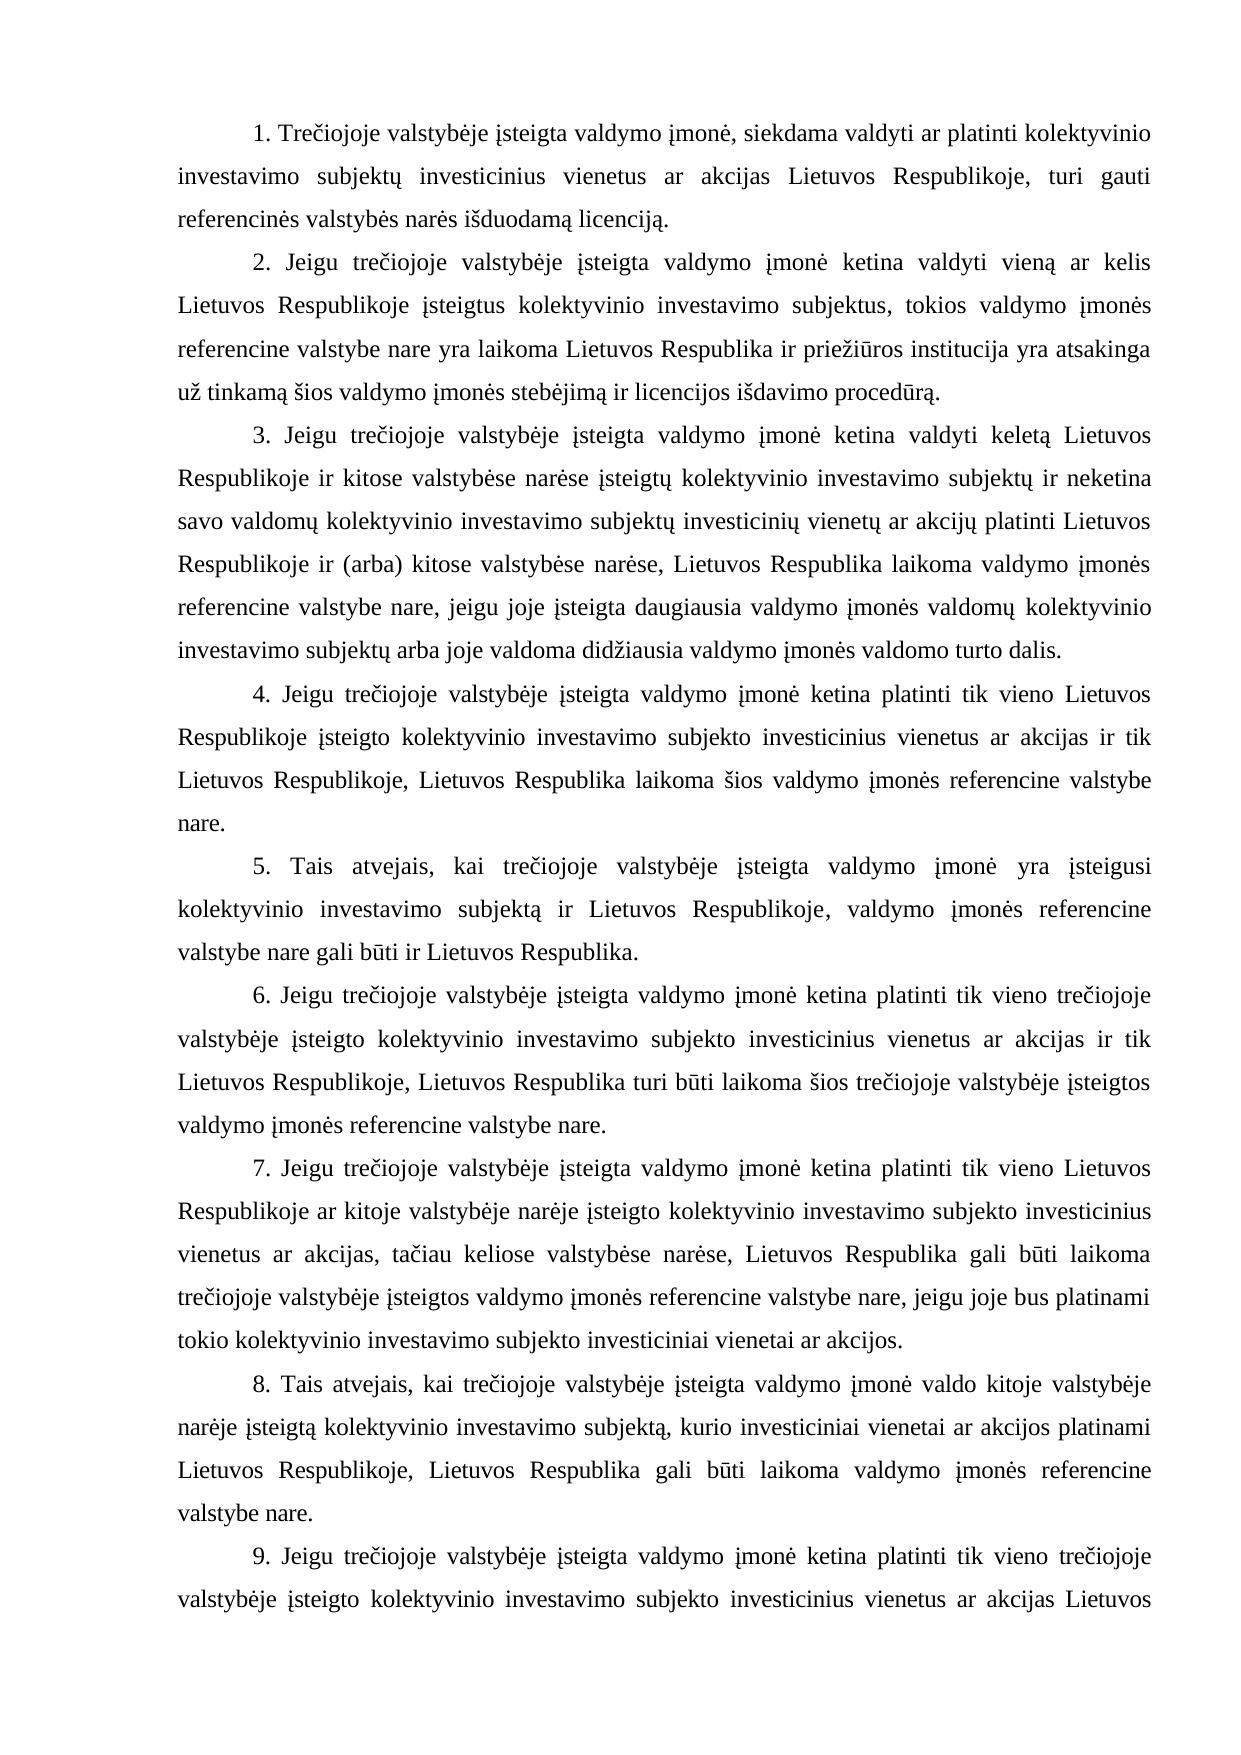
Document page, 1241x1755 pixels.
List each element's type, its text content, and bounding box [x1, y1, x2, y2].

text 6. Jeigu trečiojoje valstybėje įsteigta valdymo įmonė ketina platinti tik vieno trečiojoje valstybėje įsteigto kolektyvinio investavimo subjekto investicinius vienetus ar akcijas ir tik Lietuvos Respublikoje, Lietuvos Respublika turi būti laikoma šios trečiojoje valstybėje įsteigtos valdymo įmonės referencine valstybe nare. [177, 981, 1152, 1139]
text 8. Tais atvejais, kai trečiojoje valstybėje įsteigta valdymo įmonė valdo kitoje valstybėje narėje įsteigtą kolektyvinio investavimo subjektą, kurio investiciniai vienetai ar akcijos platinami Lietuvos Respublikoje, Lietuvos Respublika gali būti laikoma valdymo įmonės referencine valstybe nare. [177, 1369, 1152, 1527]
text 7. Jeigu trečiojoje valstybėje įsteigta valdymo įmonė ketina platinti tik vieno Lietuvos Respublikoje ar kitoje valstybėje narėje įsteigto kolektyvinio investavimo subjekto investicinius vienetus ar akcijas, tačiau keliose valstybėse narėse, Lietuvos Respublika gali būti laikoma trečiojoje valstybėje įsteigtos valdymo įmonės referencine valstybe nare, jeigu joje bus platinami tokio kolektyvinio investavimo subjekto investiciniai vienetai ar akcijos. [177, 1153, 1152, 1354]
text 9. Jeigu trečiojoje valstybėje įsteigta valdymo įmonė ketina platinti tik vieno trečiojoje valstybėje įsteigto kolektyvinio investavimo subjekto investicinius vienetus ar akcijas Lietuvos [177, 1541, 1152, 1613]
text 3. Jeigu trečiojoje valstybėje įsteigta valdymo įmonė ketina valdyti keletą Lietuvos Respublikoje ir kitose valstybėse narėse įsteigtų kolektyvinio investavimo subjektų ir neketina savo valdomų kolektyvinio investavimo subjektų investicinių vienetų ar akcijų platinti Lietuvos Respublikoje ir (arba) kitose valstybėse narėse, Lietuvos Respublika laikoma valdymo įmonės referencine valstybe nare, jeigu joje įsteigta daugiausia valdymo įmonės valdomų kolektyvinio investavimo subjektų arba joje valdoma didžiausia valdymo įmonės valdomo turto dalis. [177, 420, 1152, 664]
text 4. Jeigu trečiojoje valstybėje įsteigta valdymo įmonė ketina platinti tik vieno Lietuvos Respublikoje įsteigto kolektyvinio investavimo subjekto investicinius vienetus ar akcijas ir tik Lietuvos Respublikoje, Lietuvos Respublika laikoma šios valdymo įmonės referencine valstybe nare. [177, 679, 1152, 837]
text 1. Trečiojoje valstybėje įsteigta valdymo įmonė, siekdama valdyti ar platinti kolektyvinio investavimo subjektų investicinius vienetus ar akcijas Lietuvos Respublikoje, turi gauti referencinės valstybės narės išduodamą licenciją. [177, 118, 1152, 233]
text 2. Jeigu trečiojoje valstybėje įsteigta valdymo įmonė ketina valdyti vieną ar kelis Lietuvos Respublikoje įsteigtus kolektyvinio investavimo subjektus, tokios valdymo įmonės referencine valstybe nare yra laikoma Lietuvos Respublika ir priežiūros institucija yra atsakinga už tinkamą šios valdymo įmonės stebėjimą ir licencijos išdavimo procedūrą. [177, 247, 1152, 406]
text 5. Tais atvejais, kai trečiojoje valstybėje įsteigta valdymo įmonė yra įsteigusi kolektyvinio investavimo subjektą ir Lietuvos Respublikoje, valdymo įmonės referencine valstybe nare gali būti ir Lietuvos Respublika. [177, 851, 1152, 966]
